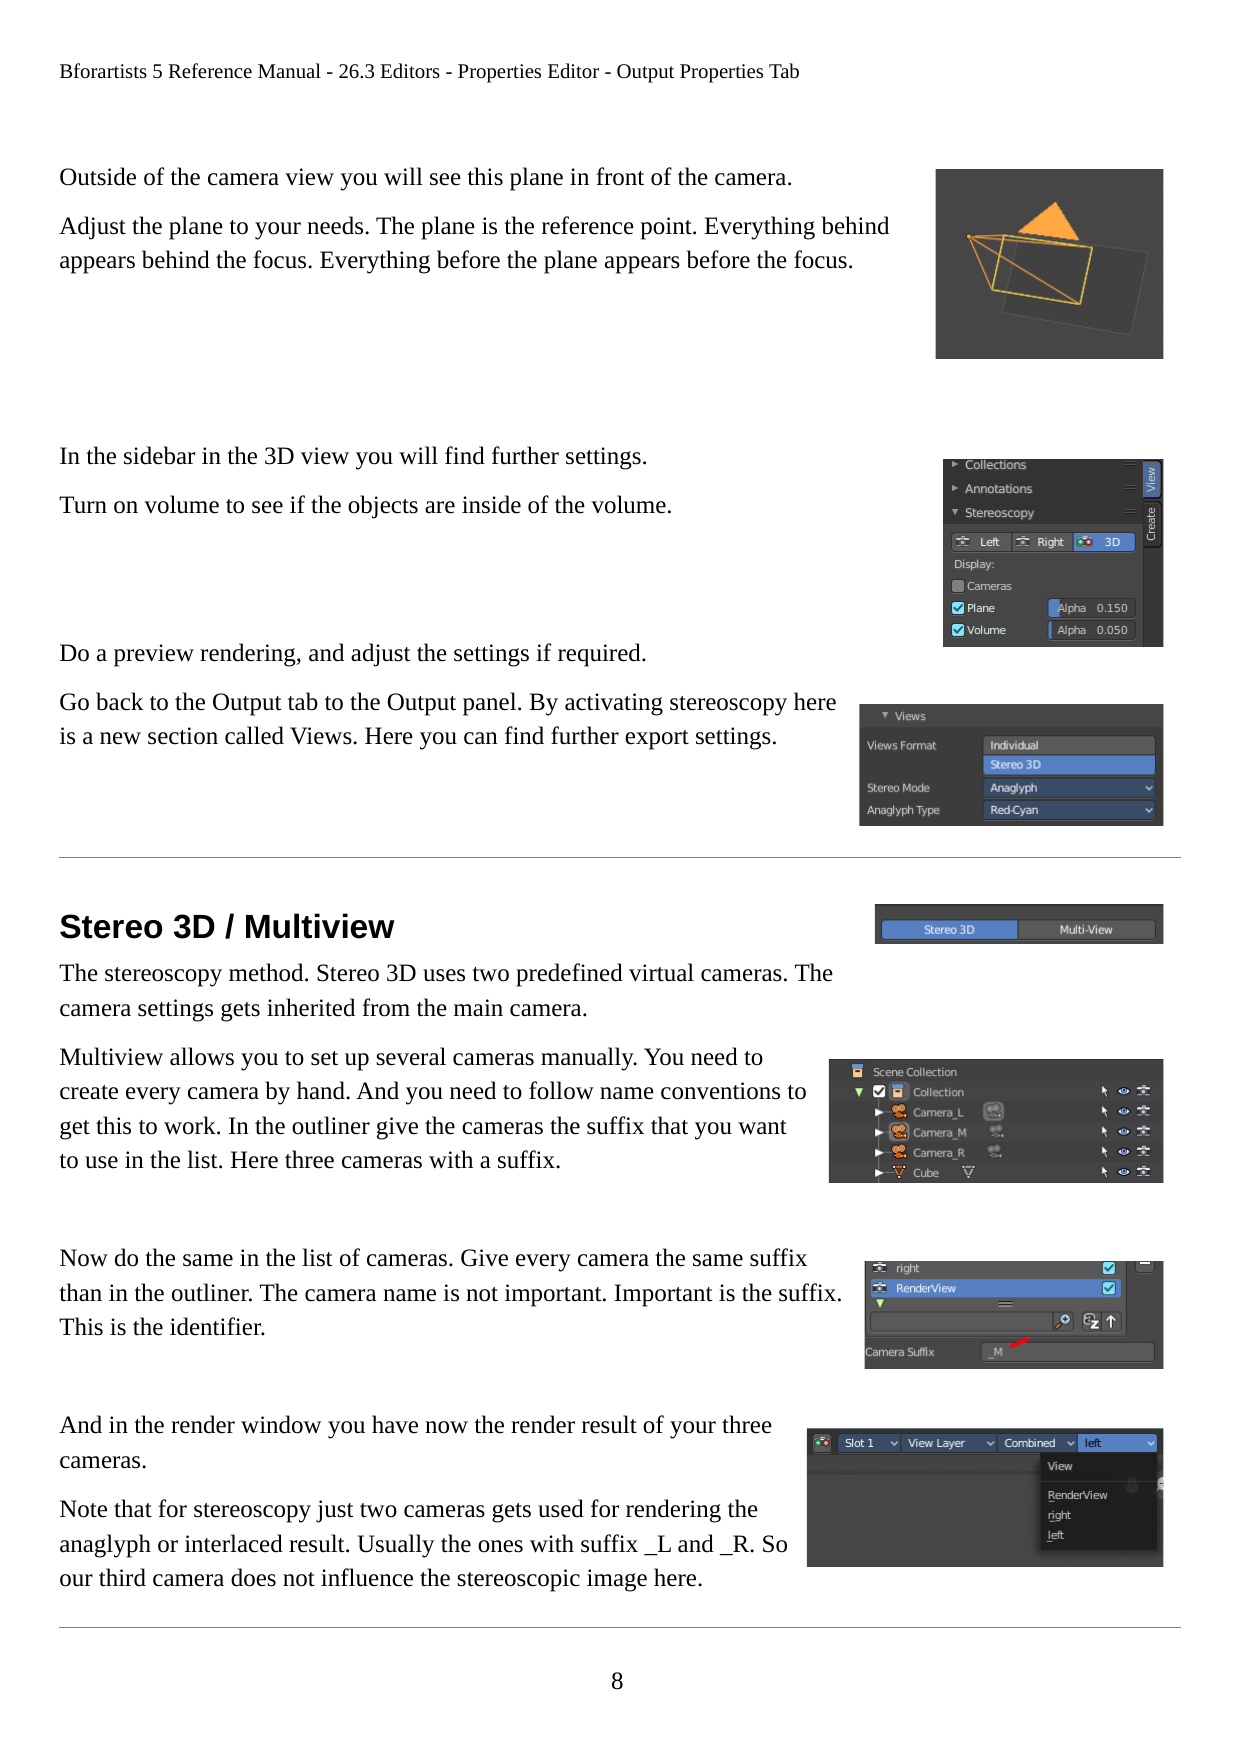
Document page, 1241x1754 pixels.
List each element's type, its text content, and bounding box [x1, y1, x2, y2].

picture [864, 1261, 1164, 1369]
picture [859, 704, 1164, 826]
picture [828, 1059, 1164, 1183]
text Note that for stereoscopy just two cameras gets used for rendering the anaglyph or interlaced result. Usually the ones with suffix _L and _R. So our third camera does not influence the stereoscopic image here. [59, 1494, 1181, 1592]
text Outside of the camera view you will see this plane in front of the camera. [59, 162, 1181, 190]
text Turn on volume to see if the objects are inside of the volume. [59, 491, 943, 519]
text In the sidebar in the 3D view you will find further settings. [59, 441, 1181, 470]
text The stereoscopy method. Stereo 3D uses two predefined virtual cameras. The camera settings gets inherited from the main camera. [59, 958, 1181, 1022]
picture [874, 904, 1164, 944]
text And in the render window you have now the render result of your three cameras. [59, 1411, 1181, 1474]
text Now do the same in the list of cameras. Give every camera the same suffix than in the outliner. The camera name is not important. Important is the suffix. This is the identifier. [59, 1243, 1181, 1341]
picture [806, 1428, 1164, 1567]
text Multiview allows you to set up several cameras manually. You need to create every camera by hand. And you need to follow name conventions to get this to work. In the outliner give the cameras the suffix that you want to use in the list. Here three cameras with a suffix. [59, 1042, 1181, 1174]
subtitle Stereo 3D / Multiview [59, 907, 1181, 946]
picture [943, 459, 1164, 647]
text Do a preview rendering, and adjust the settings if required. [59, 638, 1181, 666]
picture [935, 169, 1164, 359]
text Go back to the Output tab to the Output panel. By activating stereoscopy here is a new section called Views. Here you can find further export settings. [59, 687, 1181, 750]
text Adjust the plane to your needs. The plane is the reference point. Everything behind appears behind the focus. Everything before the plane appears before the focus. [59, 211, 935, 274]
